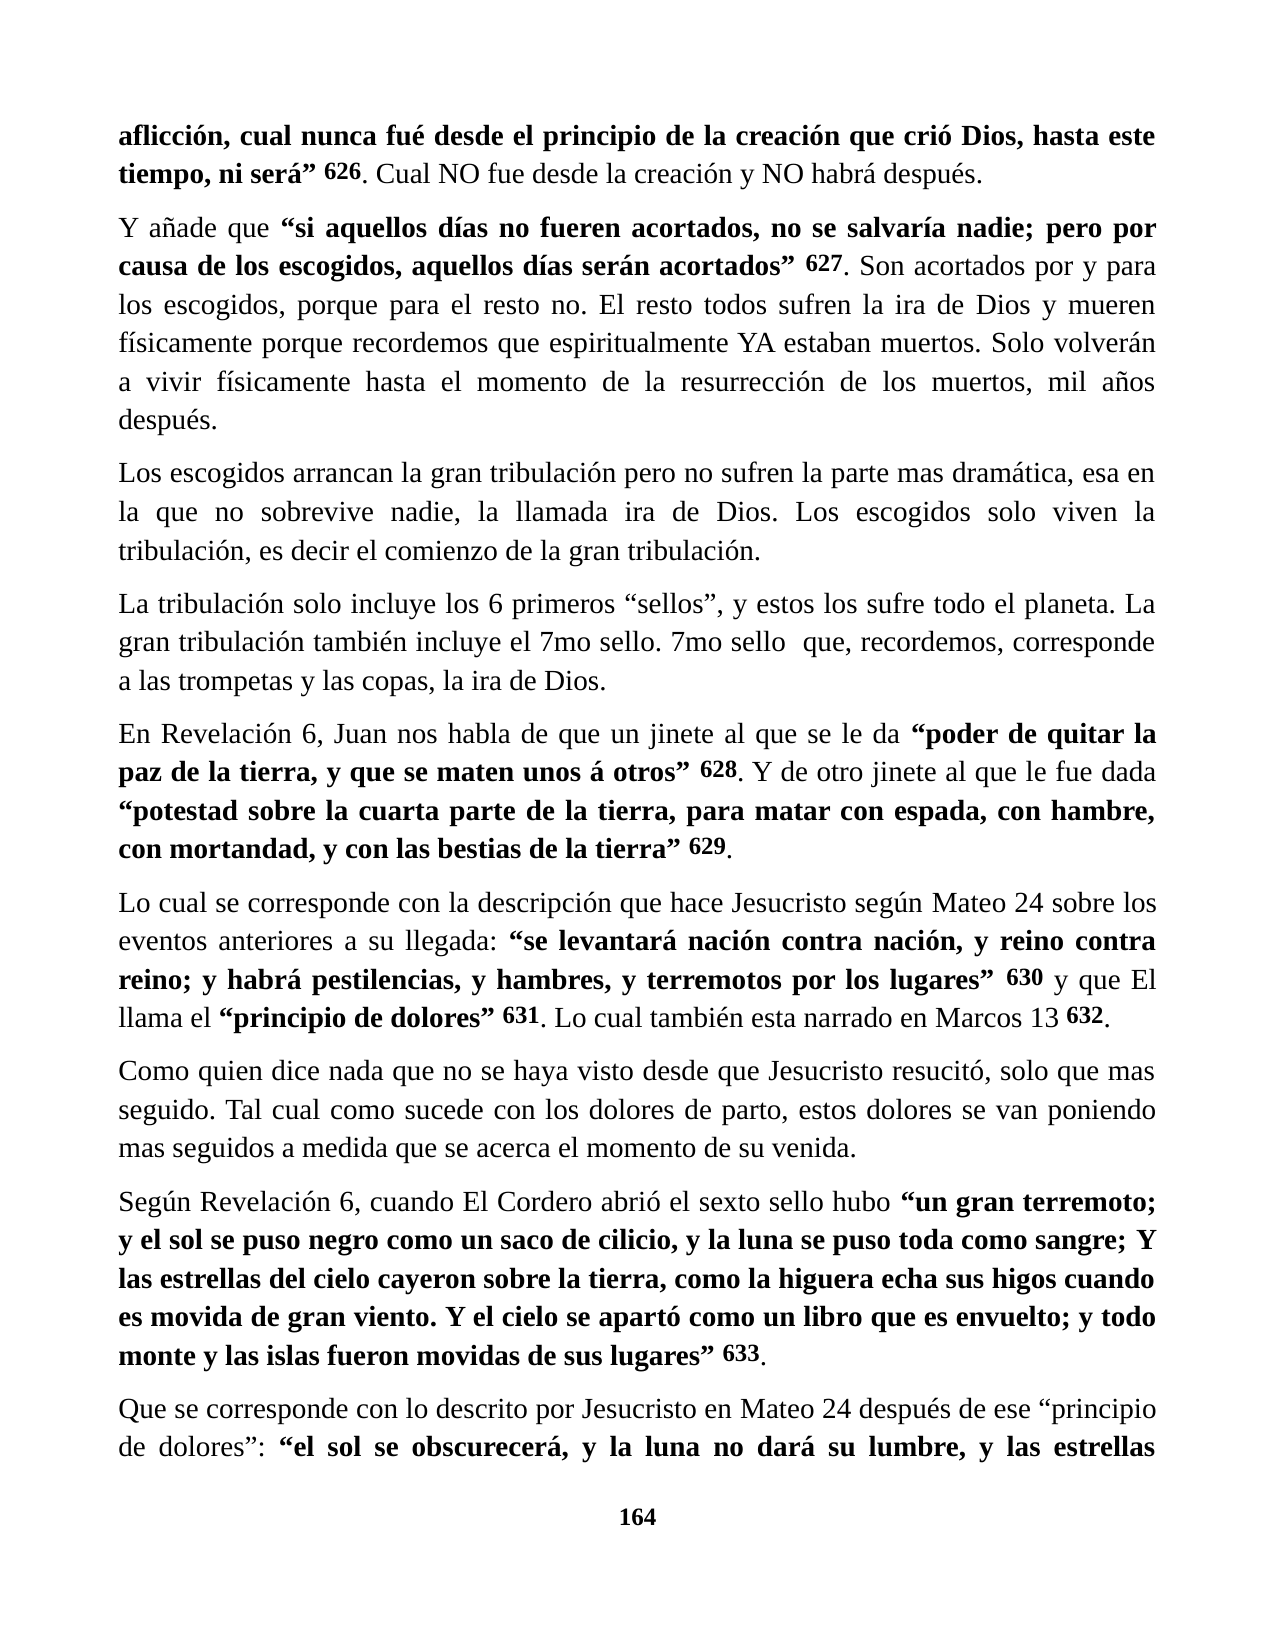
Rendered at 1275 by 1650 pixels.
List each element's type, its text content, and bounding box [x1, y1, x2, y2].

text En Revelación 6, Juan nos habla de que un jinete al que se le da “poder de quitar la paz de la tierra, y que se maten unos á otros” . Y de otro jinete al que le fue dada “potestad sobre la cuarta parte de la tierra, para matar con espada, con hambre, con mortandad, y con las bestias de la tierra” . [118, 716, 1157, 865]
text aflicción, cual nunca fué desde el principio de la creación que crió Dios, hasta este tiempo, ni será” . Cual NO fue desde la creación y NO habrá después. [118, 118, 1157, 190]
text La tribulación solo incluye los 6 primeros “sellos”, y estos los sufre todo el planeta. La gran tribulación también incluye el 7mo sello. 7mo sello que, recordemos, corresponde a las trompetas y las copas, la ira de Dios. [118, 586, 1157, 696]
text Que se corresponde con lo descrito por Jesucristo en Mateo 24 después de ese “principio de dolores”: “el sol se obscurecerá, y la luna no dará su lumbre, y las estrellas [118, 1391, 1157, 1463]
text Y añade que “si aquellos días no fueren acortados, no se salvaría nadie; pero por causa de los escogidos, aquellos días serán acortados” . Son acortados por y para los escogidos, porque para el resto no. El resto todos sufren la ira de Dios y mueren físicamente porque recordemos que espiritualmente YA estaban muertos. Solo volverán a vivir físicamente hasta el momento de la resurrección de los muertos, mil años después. [118, 210, 1157, 436]
text Lo cual se corresponde con la descripción que hace Jesucristo según Mateo 24 sobre los eventos anteriores a su llegada: “se levantará nación contra nación, y reino contra reino; y habrá pestilencias, y hambres, y terremotos por los lugares” y que El llama el “principio de dolores” . Lo cual también esta narrado en Marcos 13 . [118, 885, 1157, 1034]
text Como quien dice nada que no se haya visto desde que Jesucristo resucitó, solo que mas seguido. Tal cual como sucede con los dolores de parto, estos dolores se van poniendo mas seguidos a medida que se acerca el momento de su venida. [118, 1053, 1157, 1164]
text Los escogidos arrancan la gran tribulación pero no sufren la parte mas dramática, esa en la que no sobrevive nadie, la llamada ira de Dios. Los escogidos solo viven la tribulación, es decir el comienzo de la gran tribulación. [118, 456, 1157, 566]
text Según Revelación 6, cuando El Cordero abrió el sexto sello hubo “un gran terremoto; y el sol se puso negro como un saco de cilicio, y la luna se puso toda como sangre; Y las estrellas del cielo cayeron sobre la tierra, como la higuera echa sus higos cuando es movida de gran viento. Y el cielo se apartó como un libro que es envuelto; y todo monte y las islas fueron movidas de sus lugares” . [118, 1184, 1157, 1371]
